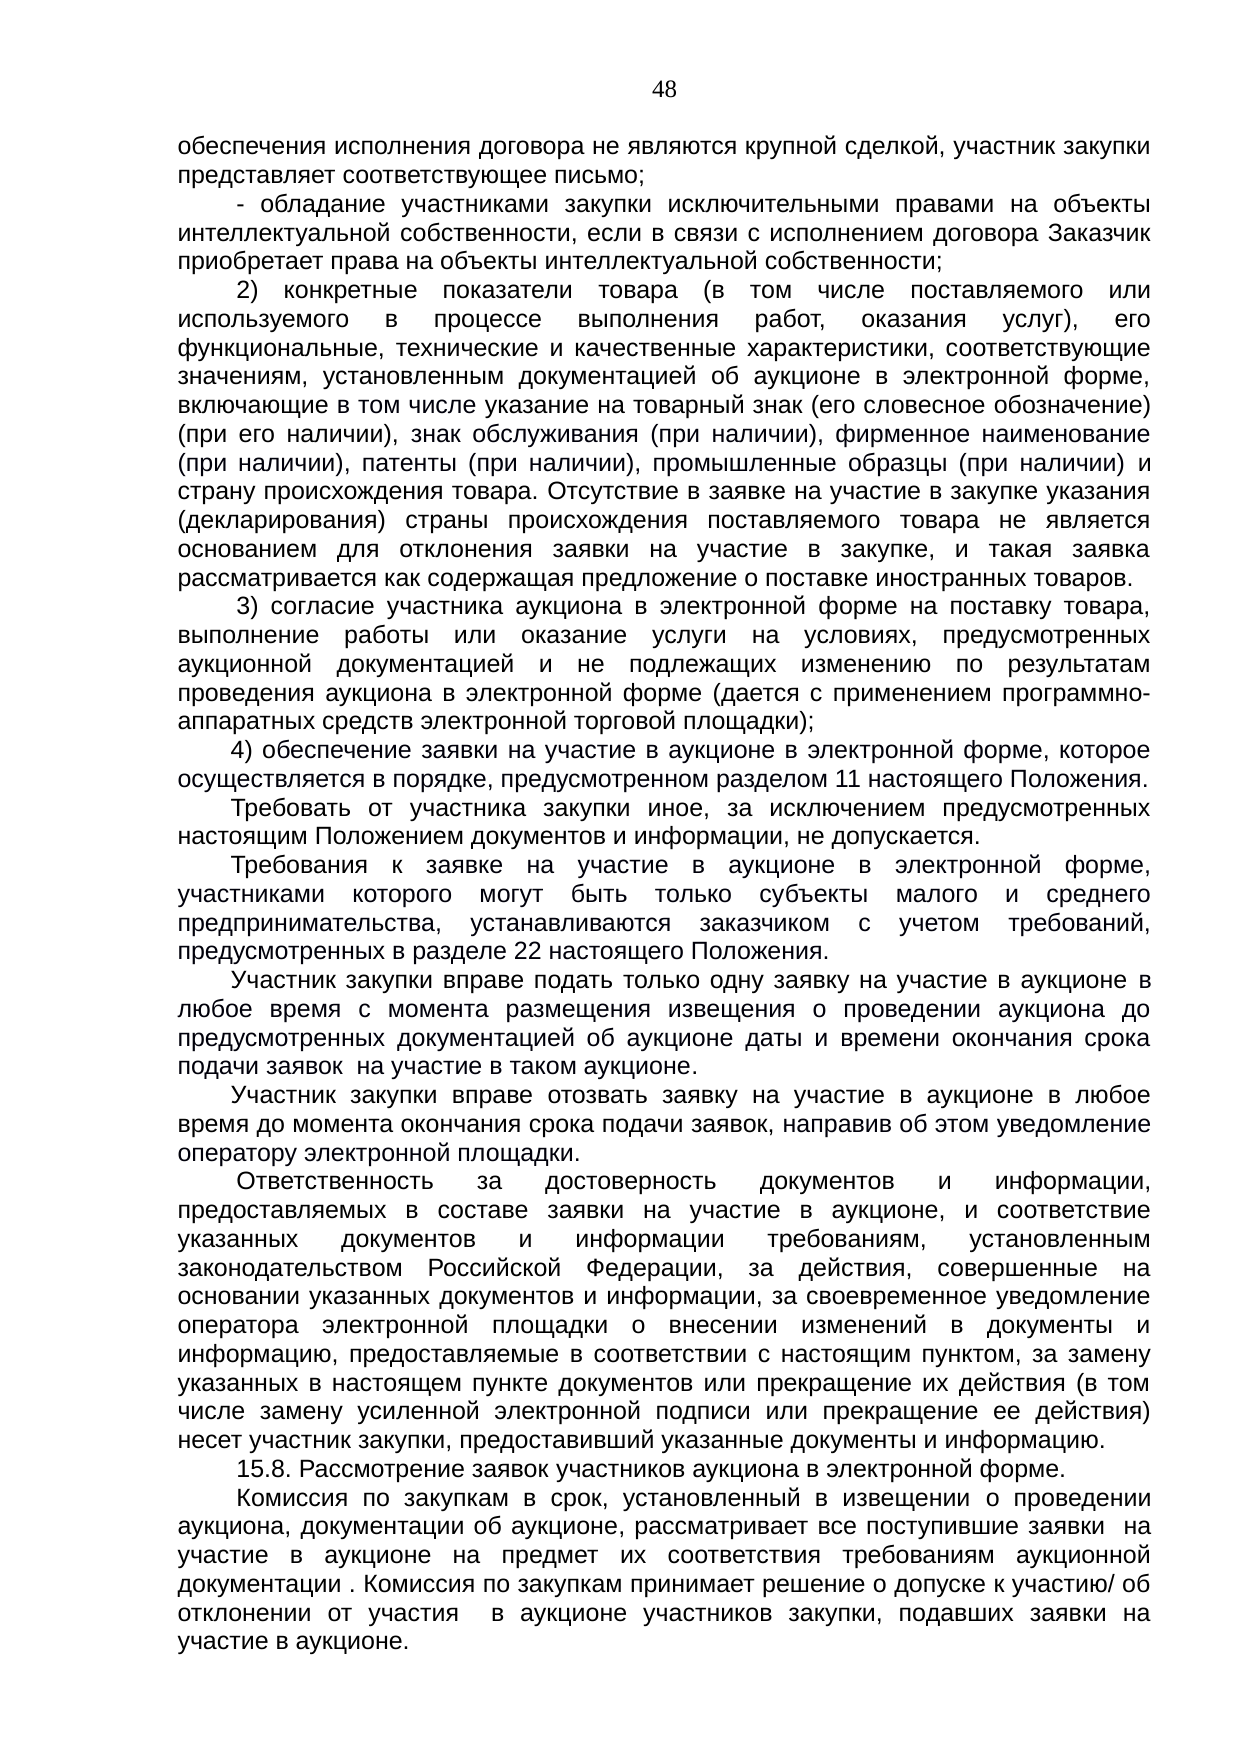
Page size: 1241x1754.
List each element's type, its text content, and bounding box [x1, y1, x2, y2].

text обеспечения исполнения договора не являются крупной сделкой, участник закупки представляет соответствующее письмо; [177, 131, 1152, 189]
text Участник закупки вправе подать только одну заявку на участие в аукционе в любое время с момента размещения извещения о проведении аукциона до предусмотренных документацией об аукционе даты и времени окончания срока подачи заявок на участие в таком аукционе. [177, 965, 1152, 1080]
text 2) конкретные показатели товара (в том числе поставляемого или используемого в процессе выполнения работ, оказания услуг), его функциональные, технические и качественные характеристики, соответствующие значениям, установленным документацией об аукционе в электронной форме, включающие в том числе указание на товарный знак (его словесное обозначение) (при его наличии), знак обслуживания (при наличии), фирменное наименование (при наличии), патенты (при наличии), промышленные образцы (при наличии) и страну происхождения товара. Отсутствие в заявке на участие в закупке указания (декларирования) страны происхождения поставляемого товара не является основанием для отклонения заявки на участие в закупке, и такая заявка рассматривается как содержащая предложение о поставке иностранных товаров. [177, 275, 1152, 591]
text 3) согласие участника аукциона в электронной форме на поставку товара, выполнение работы или оказание услуги на условиях, предусмотренных аукционной документацией и не подлежащих изменению по результатам проведения аукциона в электронной форме (дается с применением программно-аппаратных средств электронной торговой площадки); [177, 591, 1152, 735]
text Требовать от участника закупки иное, за исключением предусмотренных настоящим Положением документов и информации, не допускается. [177, 793, 1152, 850]
text Ответственность за достоверность документов и информации, предоставляемых в составе заявки на участие в аукционе, и соответствие указанных документов и информации требованиям, установленным законодательством Российской Федерации, за действия, совершенные на основании указанных документов и информации, за своевременное уведомление оператора электронной площадки о внесении изменений в документы и информацию, предоставляемые в соответствии с настоящим пунктом, за замену указанных в настоящем пункте документов или прекращение их действия (в том числе замену усиленной электронной подписи или прекращение ее действия) несет участник закупки, предоставивший указанные документы и информацию. [177, 1166, 1152, 1454]
text 4) обеспечение заявки на участие в аукционе в электронной форме, которое осуществляется в порядке, предусмотренном разделом 11 настоящего Положения. [177, 735, 1152, 793]
text - обладание участниками закупки исключительными правами на объекты интеллектуальной собственности, если в связи с исполнением договора Заказчик приобретает права на объекты интеллектуальной собственности; [177, 189, 1152, 275]
text Комиссия по закупкам в срок, установленный в извещении о проведении аукциона, документации об аукционе, рассматривает все поступившие заявки на участие в аукционе на предмет их соответствия требованиям аукционной документации . Комиссия по закупкам принимает решение о допуске к участию/ об отклонении от участия в аукционе участников закупки, подавших заявки на участие в аукционе. [177, 1483, 1152, 1655]
text Участник закупки вправе отозвать заявку на участие в аукционе в любое время до момента окончания срока подачи заявок, направив об этом уведомление оператору электронной площадки. [177, 1080, 1152, 1166]
text Требования к заявке на участие в аукционе в электронной форме, участниками которого могут быть только субъекты малого и среднего предпринимательства, устанавливаются заказчиком с учетом требований, предусмотренных в разделе 22 настоящего Положения. [177, 850, 1152, 965]
text 15.8. Рассмотрение заявок участников аукциона в электронной форме. [177, 1454, 1152, 1483]
